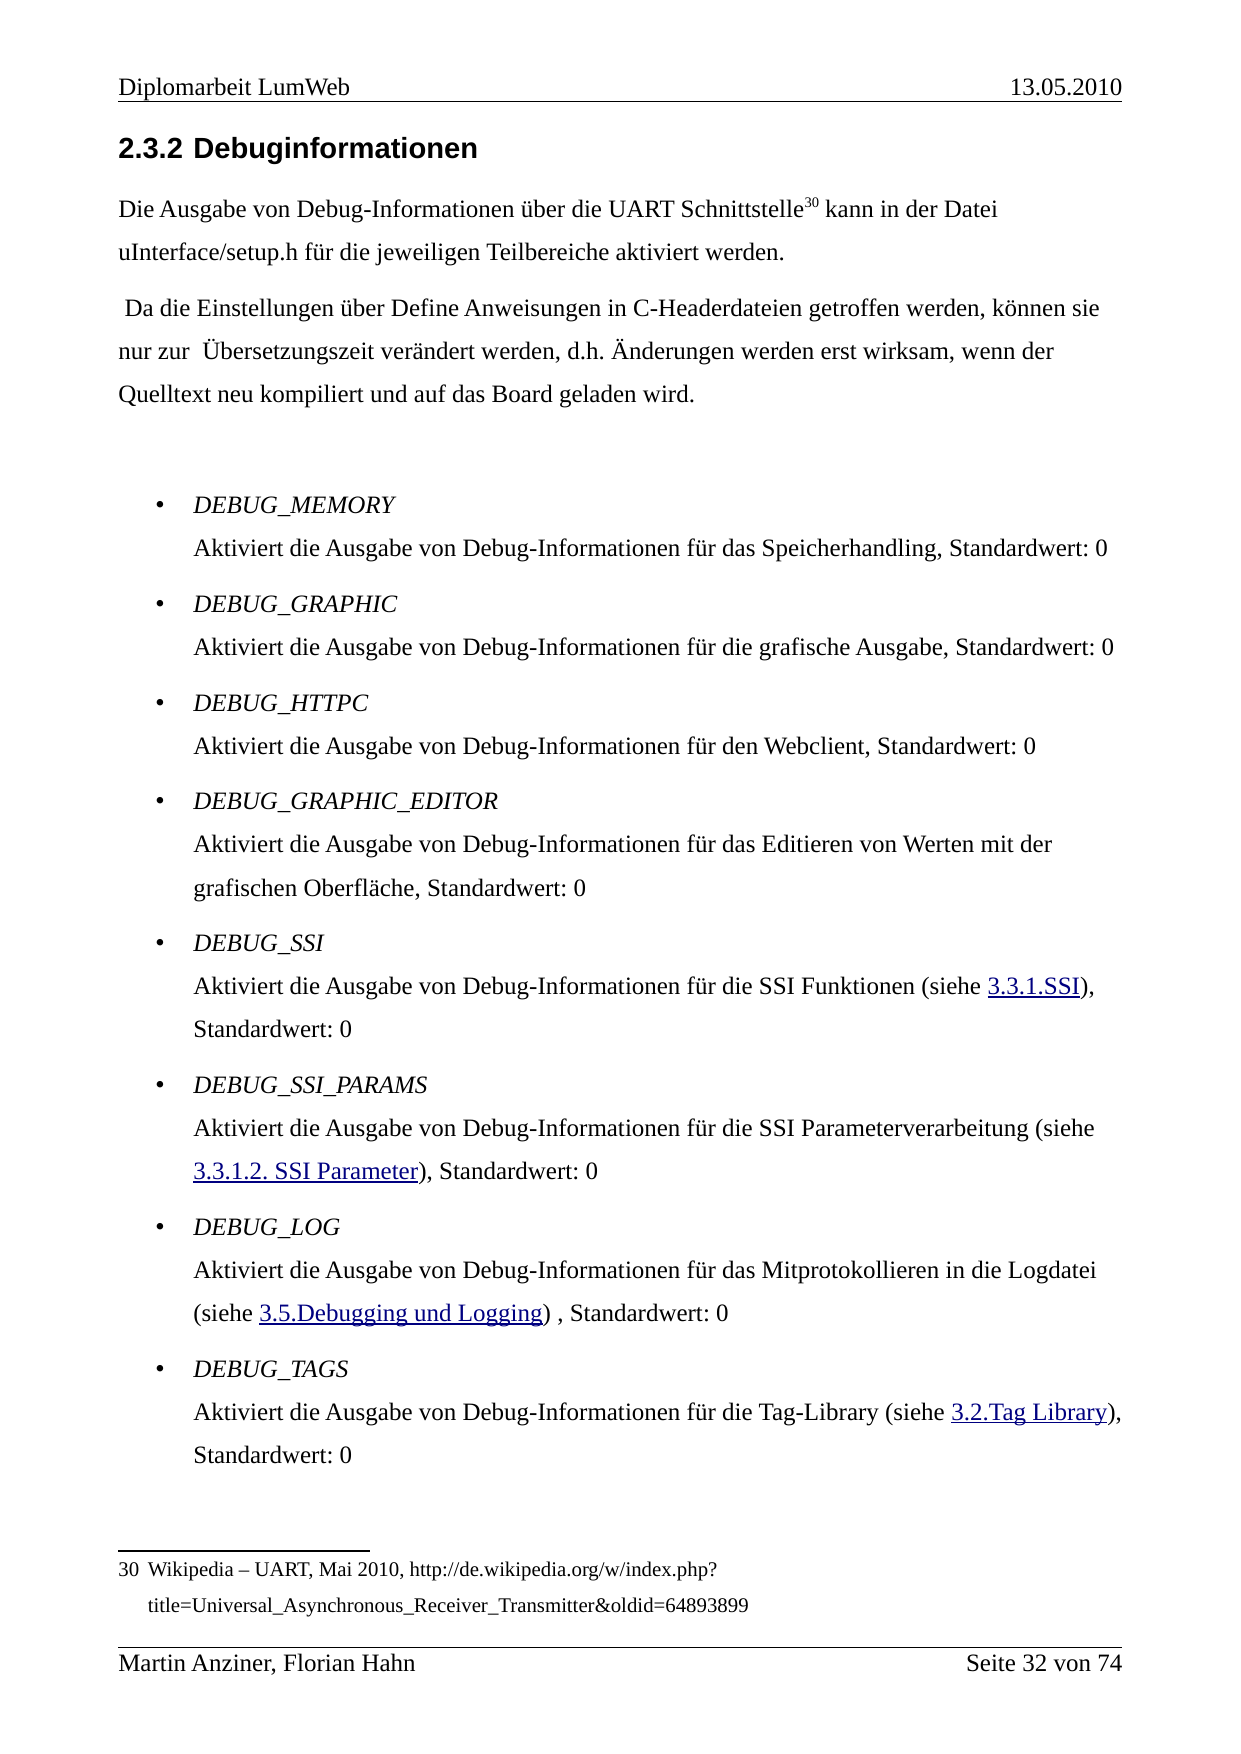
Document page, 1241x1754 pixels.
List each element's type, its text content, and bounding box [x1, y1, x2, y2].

list DEBUG_SSI Aktiviert die Ausgabe von Debug-Informationen für die SSI Funktionen (siehe 3.3.1.SSI), Standardwert: 0 [156, 928, 1122, 1043]
text Da die Einstellungen über Define Anweisungen in C-Headerdateien getroffen werden, können sie nur zur Übersetzungszeit verändert werden, d.h. Änderungen werden erst wirksam, wenn der Quelltext neu kompiliert und auf das Board geladen wird. [118, 293, 1122, 408]
list DEBUG_HTTPC Aktiviert die Ausgabe von Debug-Informationen für den Webclient, Standardwert: 0 [156, 688, 1122, 759]
list DEBUG_SSI_PARAMS Aktiviert die Ausgabe von Debug-Informationen für die SSI Parameterverarbeitung (siehe 3.3.1.2. SSI Parameter), Standardwert: 0 [156, 1070, 1122, 1185]
subtitle Debuginformationen [118, 131, 1122, 165]
text Wikipedia – UART, Mai 2010, http://de.wikipedia.org/w/index.php?title=Universal_Asynchronous_Receiver_Transmitter&oldid=64893899 [118, 1557, 1122, 1617]
list DEBUG_TAGS Aktiviert die Ausgabe von Debug-Informationen für die Tag-Library (siehe 3.2.Tag Library), Standardwert: 0 [156, 1354, 1122, 1512]
list DEBUG_MEMORY Aktiviert die Ausgabe von Debug-Informationen für das Speicherhandling, Standardwert: 0 [156, 490, 1122, 562]
list DEBUG_GRAPHIC_EDITOR Aktiviert die Ausgabe von Debug-Informationen für das Editieren von Werten mit der grafischen Oberfläche, Standardwert: 0 [156, 786, 1122, 901]
text Die Ausgabe von Debug-Informationen über die UART Schnittstelle kann in der Datei uInterface/setup.h für die jeweiligen Teilbereiche aktiviert werden. [118, 194, 1122, 266]
list DEBUG_LOG Aktiviert die Ausgabe von Debug-Informationen für das Mitprotokollieren in die Logdatei (siehe 3.5.Debugging und Logging) , Standardwert: 0 [156, 1212, 1122, 1327]
list DEBUG_GRAPHIC Aktiviert die Ausgabe von Debug-Informationen für die grafische Ausgabe, Standardwert: 0 [156, 589, 1122, 661]
